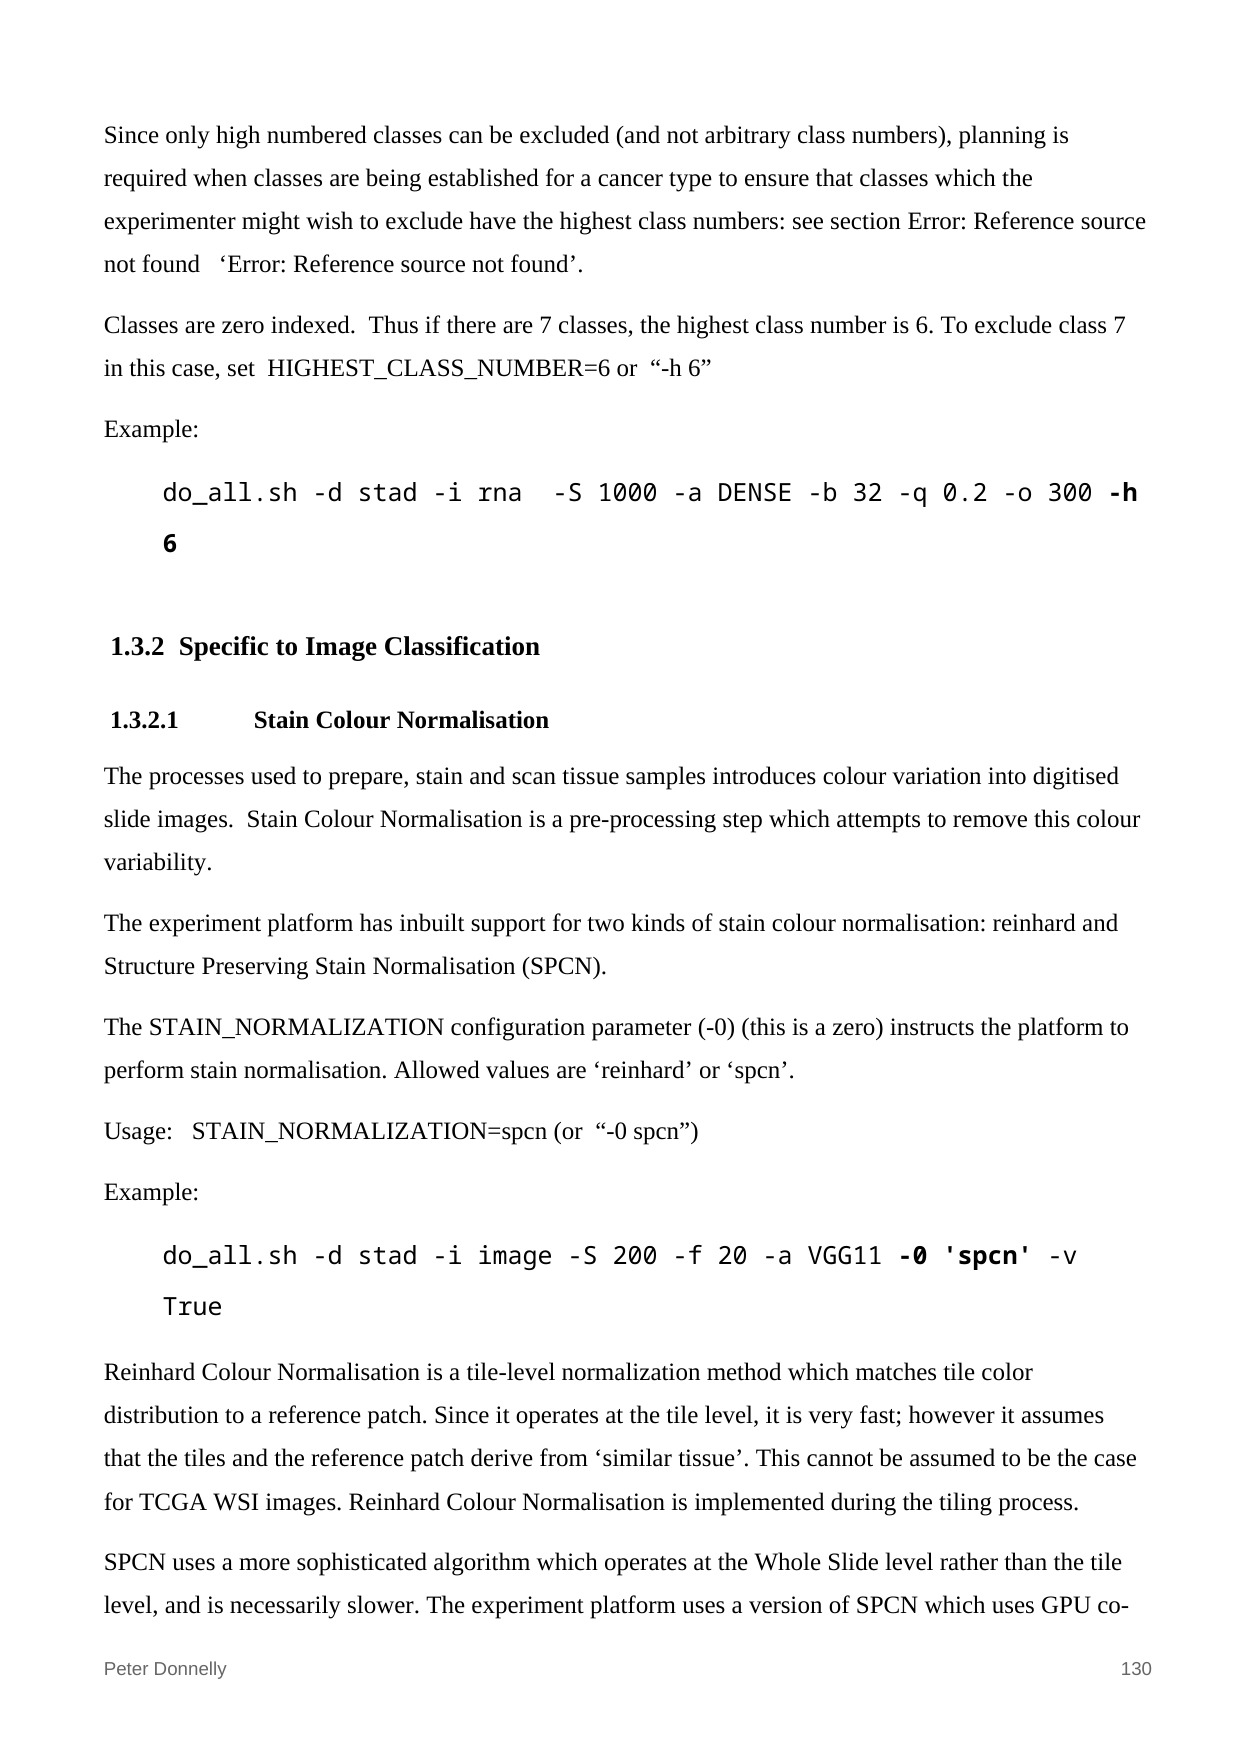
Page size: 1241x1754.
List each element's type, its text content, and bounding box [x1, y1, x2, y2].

text The STAIN_NORMALIZATION configuration parameter (-0) (this is a zero) instructs the platform to perform stain normalisation. Allowed values are ‘reinhard’ or ‘spcn’. [103, 1012, 1146, 1084]
text Usage: STAIN_NORMALIZATION=spcn (or “-0 spcn”) [103, 1116, 1146, 1144]
text Since only high numbered classes can be excluded (and not arbitrary class numbers), planning is required when classes are being established for a cancer type to ensure that classes which the experimenter might wish to exclude have the highest class numbers: see section Error: Reference source not found ‘Error: Reference source not found’. [103, 120, 1146, 278]
text Classes are zero indexed. Thus if there are 7 classes, the highest class number is 6. To exclude class 7 in this case, set HIGHEST_CLASS_NUMBER=6 or “-h 6” [103, 310, 1146, 382]
subtitle Stain Colour Normalisation [103, 705, 1146, 734]
text The processes used to prepare, stain and scan tissue samples introduces colour variation into digitised slide images. Stain Colour Normalisation is a pre-processing step which attempts to remove this colour variability. [103, 761, 1146, 876]
text The experiment platform has inbuilt support for two kinds of stain colour normalisation: reinhard and Structure Preserving Stain Normalisation (SPCN). [103, 908, 1146, 980]
text do_all.sh -d stad -i rna -S 1000 -a DENSE -b 32 -q 0.2 -o 300 -h 6 [162, 475, 1146, 560]
text Example: [103, 1177, 1146, 1205]
subtitle Specific to Image Classification [103, 630, 1146, 661]
text do_all.sh -d stad -i image -S 200 -f 20 -a VGG11 -0 'spcn' -v True [162, 1237, 1146, 1322]
text Reinhard Colour Normalisation is a tile-level normalization method which matches tile color distribution to a reference patch. Since it operates at the tile level, it is very fast; however it assumes that the tiles and the reference patch derive from ‘similar tissue’. This cannot be assumed to be the case for TCGA WSI images. Reinhard Colour Normalisation is implemented during the tiling process. [103, 1357, 1146, 1515]
text Example: [103, 414, 1146, 443]
text SPCN uses a more sophisticated algorithm which operates at the Whole Slide level rather than the tile level, and is necessarily slower. The experiment platform uses a version of SPCN which uses GPU co- [103, 1547, 1146, 1619]
